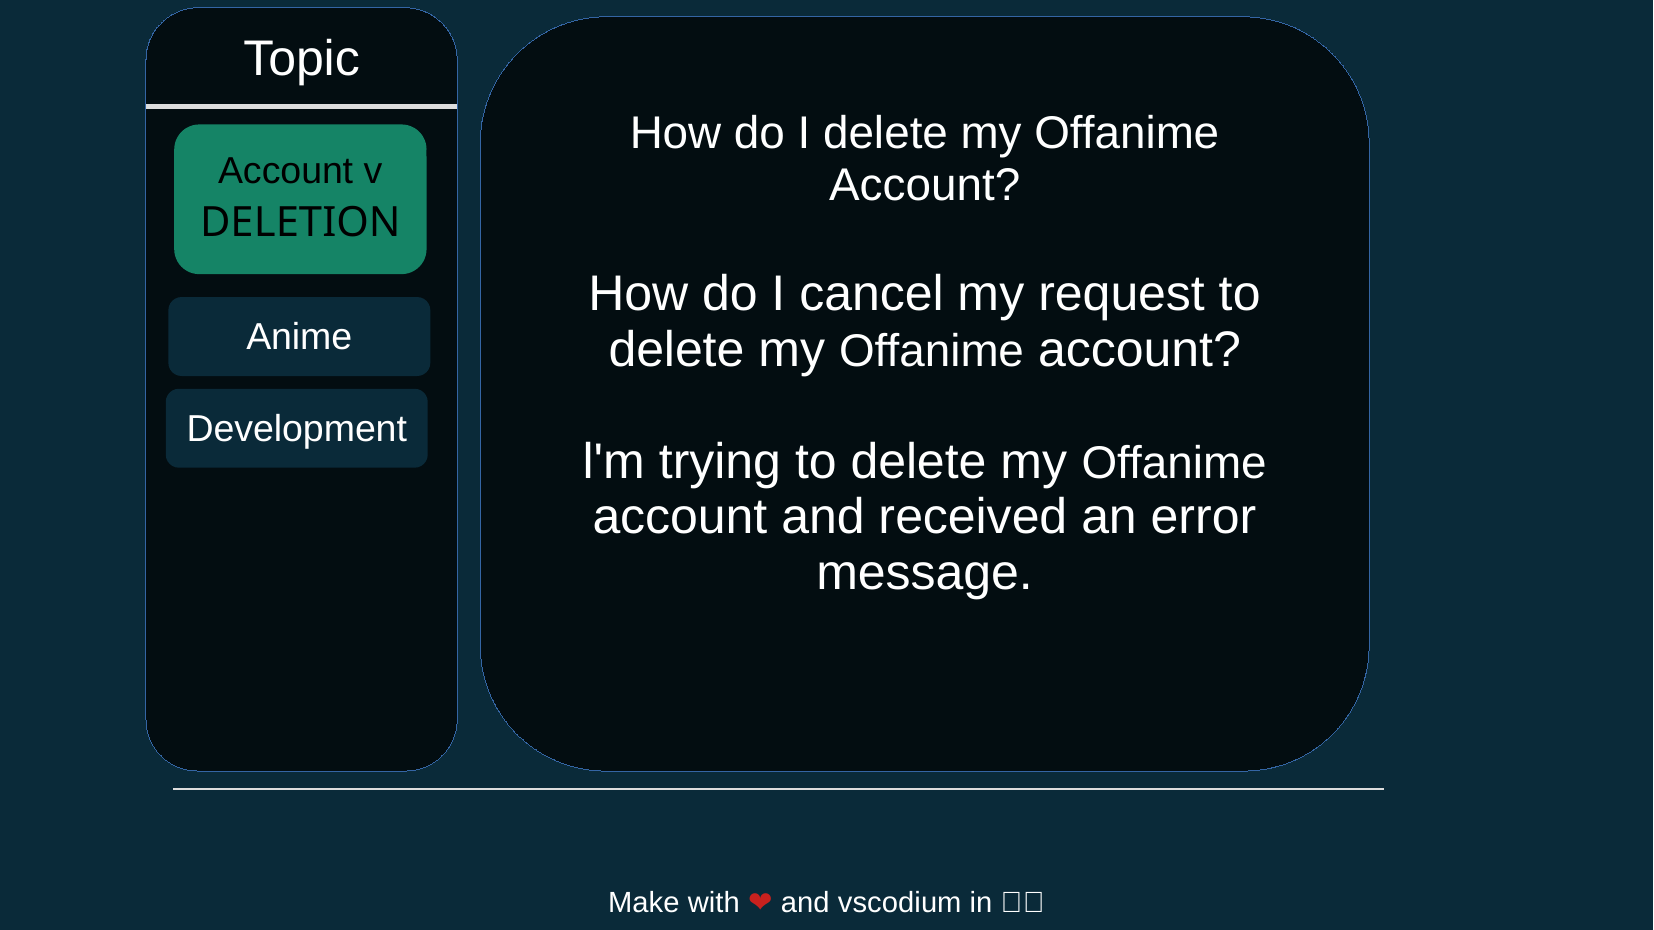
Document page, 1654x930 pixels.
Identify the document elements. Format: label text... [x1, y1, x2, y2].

text_box Development [165, 388, 428, 468]
text_box Topic [145, 7, 458, 772]
text_box Make with ❤️ and vscodium in 🇫🇷 [0, 874, 1653, 928]
text_box Anime [168, 297, 431, 377]
text_box Account v DELETION [174, 124, 427, 275]
text_box How do I delete my Offanime Account? How do I cancel my request to delete my Offanime account? l'm trying to delete my Offanime account and received an error message. [480, 16, 1370, 772]
